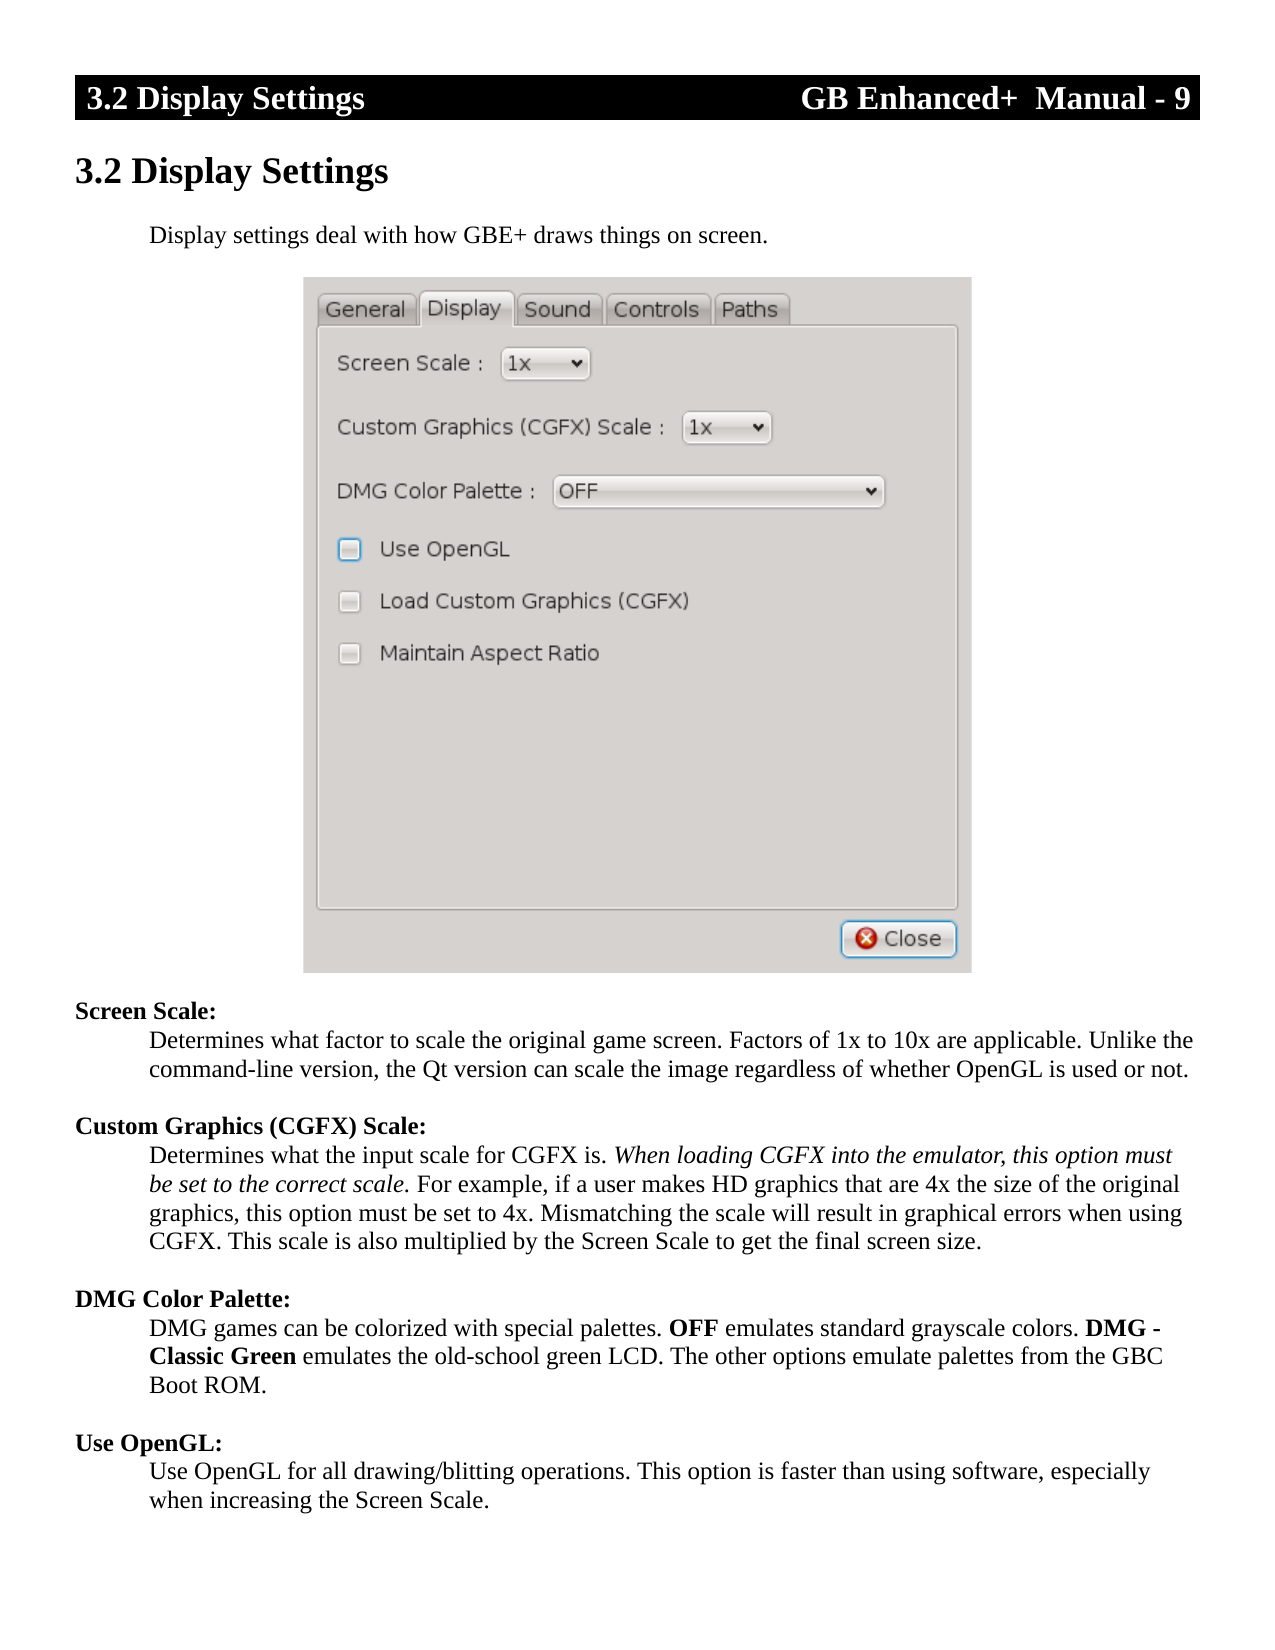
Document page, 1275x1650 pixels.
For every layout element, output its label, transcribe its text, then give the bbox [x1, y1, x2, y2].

picture [303, 277, 972, 973]
text 3.2 Display Settings [75, 148, 1200, 191]
text Custom Graphics (CGFX) Scale: [75, 1111, 1200, 1140]
text Determines what the input scale for CGFX is. When loading CGFX into the emulator, this option must be set to the correct scale. For example, if a user makes HD graphics that are 4x the size of the original graphics, this option must be set to 4x. Mismatching the scale will result in graphical errors when using CGFX. This scale is also multiplied by the Screen Scale to get the final screen size. [75, 1140, 1200, 1255]
text Use OpenGL: [75, 1428, 1200, 1456]
text Use OpenGL for all drawing/blitting operations. This option is faster than using software, especially when increasing the Screen Scale. [75, 1456, 1200, 1514]
text Screen Scale: [75, 996, 1200, 1025]
text DMG Color Palette: [75, 1284, 1200, 1313]
text 3.2 Display Settings GB Enhanced+ Manual - 9 [75, 75, 1200, 119]
text Determines what factor to scale the original game screen. Factors of 1x to 10x are applicable. Unlike the command-line version, the Qt version can scale the image regardless of whether OpenGL is used or not. [75, 1025, 1200, 1083]
text Display settings deal with how GBE+ draws things on screen. [75, 220, 1200, 249]
text DMG games can be colorized with special palettes. OFF emulates standard grayscale colors. DMG - Classic Green emulates the old-school green LCD. The other options emulate palettes from the GBC Boot ROM. [75, 1313, 1200, 1399]
